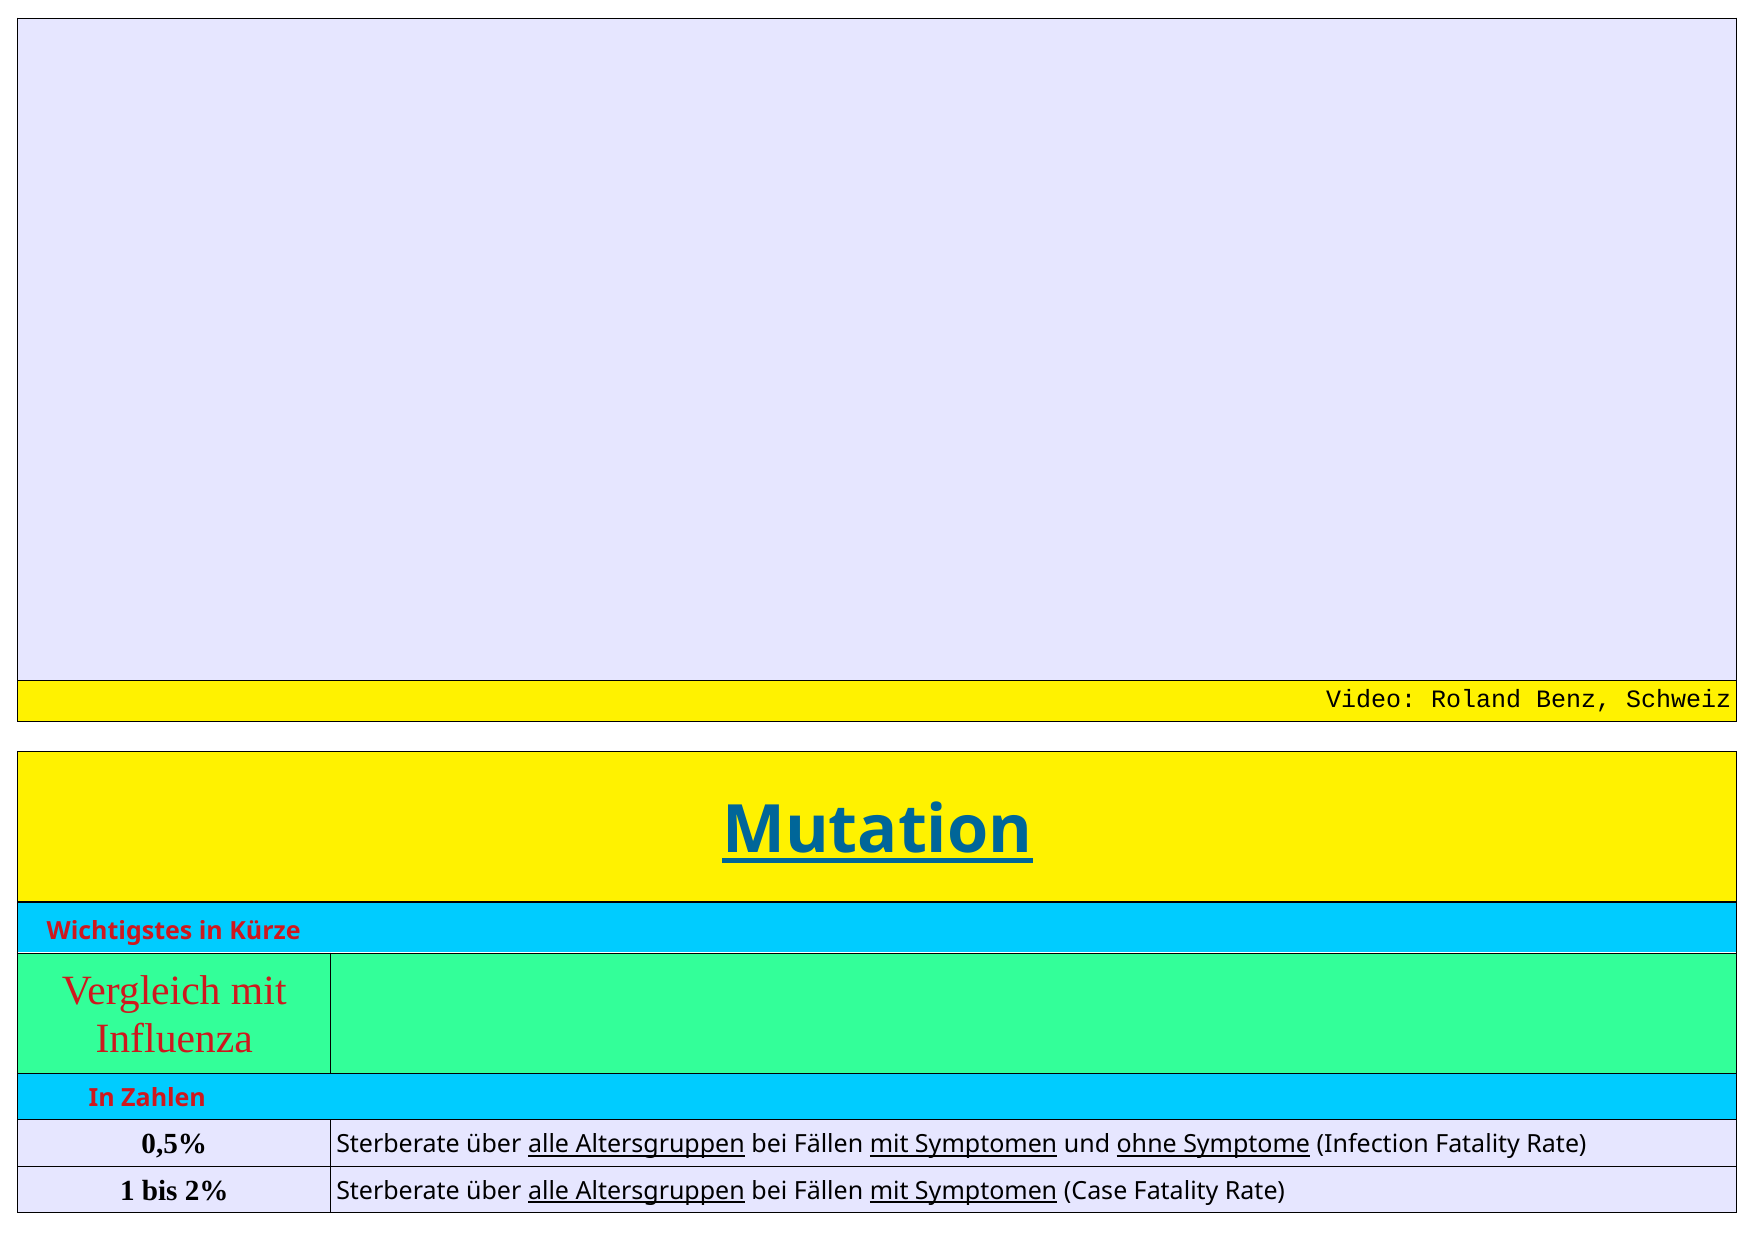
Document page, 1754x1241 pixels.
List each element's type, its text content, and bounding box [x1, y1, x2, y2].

table_cell In Zahlen [18, 1074, 1736, 1119]
table_cell 1 bis 2% [18, 1167, 330, 1212]
table_cell 0,5% [18, 1120, 330, 1166]
table_header Mutation [18, 752, 1736, 901]
table_cell Wichtigstes in Kürze [18, 903, 1736, 952]
table_cell [331, 954, 1736, 1073]
table_cell [18, 19, 1736, 680]
table_cell Video: Roland Benz, Schweiz [18, 681, 1736, 721]
table_cell Sterberate über alle Altersgruppen bei Fällen mit Symptomen und ohne Symptome (Infection Fatality Rate) [331, 1120, 1736, 1166]
table_cell Vergleich mit Influenza [18, 954, 330, 1073]
table_cell Sterberate über alle Altersgruppen bei Fällen mit Symptomen (Case Fatality Rate) [331, 1167, 1736, 1212]
